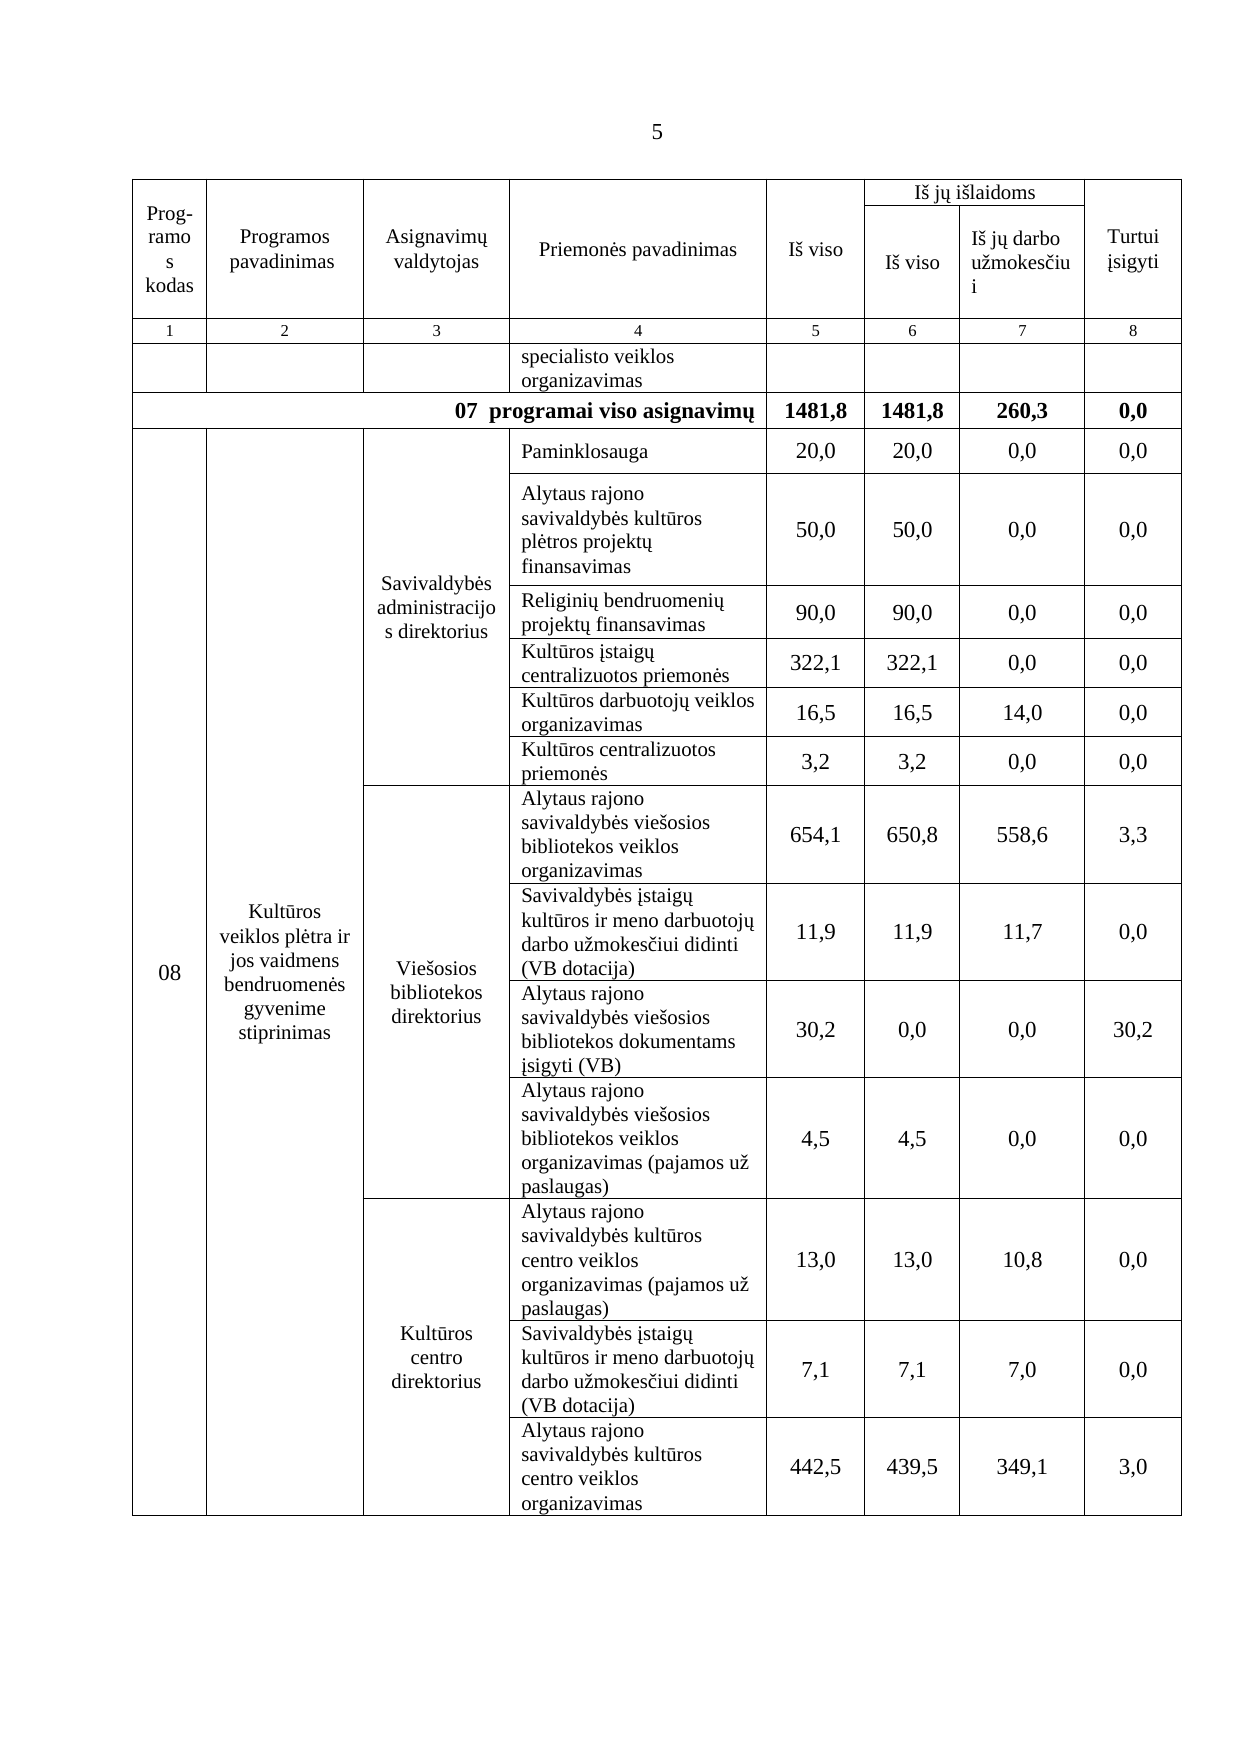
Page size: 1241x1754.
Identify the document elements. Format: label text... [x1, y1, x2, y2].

table_cell [1085, 344, 1181, 392]
table_cell 349,1 [960, 1418, 1084, 1515]
table_cell 7 [960, 319, 1084, 343]
table_cell 90,0 [767, 586, 864, 638]
table_cell [133, 344, 206, 392]
table_header Iš jų išlaidoms [865, 180, 1084, 205]
table_header Turtui įsigyti [1085, 180, 1181, 318]
table_cell Viešosios bibliotekos direktorius [364, 786, 509, 1198]
table_cell Savivaldybės įstaigų kultūros ir meno darbuotojų darbo užmokesčiui didinti (VB dotacija) [510, 1321, 766, 1417]
table_cell 16,5 [767, 688, 864, 736]
table_cell 4,5 [767, 1078, 864, 1198]
table_cell 3,2 [865, 737, 959, 785]
table_cell Iš jų darbo užmokesčiui [960, 206, 1084, 318]
table_cell 0,0 [1085, 1078, 1181, 1198]
table_cell Alytaus rajono savivaldybės viešosios bibliotekos dokumentams įsigyti (VB) [510, 981, 766, 1077]
table_cell 6 [865, 319, 959, 343]
table_cell 654,1 [767, 786, 864, 882]
table_cell 650,8 [865, 786, 959, 882]
table_cell 50,0 [865, 474, 959, 585]
table_cell 11,7 [960, 884, 1084, 980]
table_cell 14,0 [960, 688, 1084, 736]
table_cell 13,0 [865, 1199, 959, 1320]
table_cell Kultūros centralizuotos priemonės [510, 737, 766, 785]
table_cell 558,6 [960, 786, 1084, 882]
table_cell 1 [133, 319, 206, 343]
table_cell 3,2 [767, 737, 864, 785]
table_cell 7,1 [767, 1321, 864, 1417]
table_cell 10,8 [960, 1199, 1084, 1320]
table_cell 0,0 [960, 1078, 1084, 1198]
table_header Programos pavadinimas [207, 180, 363, 318]
table_cell 3 [364, 319, 509, 343]
table_header Priemonės pavadinimas [510, 180, 766, 318]
table_cell 0,0 [1085, 586, 1181, 638]
table_cell 0,0 [1085, 1199, 1181, 1320]
table_cell 3,0 [1085, 1418, 1181, 1515]
table_cell [960, 344, 1084, 392]
table_cell 0,0 [1085, 393, 1181, 428]
table_cell 1481,8 [767, 393, 864, 428]
table_cell Alytaus rajono savivaldybės kultūros centro veiklos organizavimas [510, 1418, 766, 1515]
table_cell 0,0 [865, 981, 959, 1077]
table_cell 0,0 [960, 429, 1084, 473]
table_header Asignavimų valdytojas [364, 180, 509, 318]
table_cell 8 [1085, 319, 1181, 343]
table_cell 30,2 [767, 981, 864, 1077]
table_cell Alytaus rajono savivaldybės viešosios bibliotekos veiklos organizavimas (pajamos už paslaugas) [510, 1078, 766, 1198]
table_cell 4,5 [865, 1078, 959, 1198]
table_cell 0,0 [960, 474, 1084, 585]
table_cell Alytaus rajono savivaldybės kultūros centro veiklos organizavimas (pajamos už paslaugas) [510, 1199, 766, 1320]
table_cell Kultūros darbuotojų veiklos organizavimas [510, 688, 766, 736]
table_cell 08 [133, 429, 206, 1515]
table_cell 0,0 [1085, 639, 1181, 687]
table_cell [207, 344, 363, 392]
table_cell Iš viso [865, 206, 959, 318]
table_cell specialisto veiklos organizavimas [510, 344, 766, 392]
table_cell 442,5 [767, 1418, 864, 1515]
table_cell 260,3 [960, 393, 1084, 428]
table_cell Savivaldybės įstaigų kultūros ir meno darbuotojų darbo užmokesčiui didinti (VB dotacija) [510, 884, 766, 980]
table_cell Savivaldybės administracijos direktorius [364, 429, 509, 785]
table_cell [865, 344, 959, 392]
table_cell 5 [767, 319, 864, 343]
table_cell [364, 344, 509, 392]
table_cell 322,1 [865, 639, 959, 687]
table_cell 16,5 [865, 688, 959, 736]
table_cell 0,0 [960, 586, 1084, 638]
table_cell Religinių bendruomenių projektų finansavimas [510, 586, 766, 638]
table_cell 07 programai viso asignavimų [133, 393, 766, 428]
table_cell [767, 344, 864, 392]
table_cell Alytaus rajono savivaldybės kultūros plėtros projektų finansavimas [510, 474, 766, 585]
table_header Iš viso [767, 180, 864, 318]
table_cell 2 [207, 319, 363, 343]
table_cell Kultūros veiklos plėtra ir jos vaidmens bendruomenės gyvenime stiprinimas [207, 429, 363, 1515]
table_cell 30,2 [1085, 981, 1181, 1077]
table_cell 20,0 [767, 429, 864, 473]
table_cell 4 [510, 319, 766, 343]
table_cell 0,0 [960, 639, 1084, 687]
table_cell 439,5 [865, 1418, 959, 1515]
table_cell 20,0 [865, 429, 959, 473]
table_cell 13,0 [767, 1199, 864, 1320]
table_cell 90,0 [865, 586, 959, 638]
table_cell 11,9 [865, 884, 959, 980]
table_cell 7,1 [865, 1321, 959, 1417]
table_cell 0,0 [1085, 429, 1181, 473]
table_cell 0,0 [960, 981, 1084, 1077]
table_cell 11,9 [767, 884, 864, 980]
table_cell 0,0 [1085, 474, 1181, 585]
table_cell Alytaus rajono savivaldybės viešosios bibliotekos veiklos organizavimas [510, 786, 766, 882]
table_cell 50,0 [767, 474, 864, 585]
table_cell 1481,8 [865, 393, 959, 428]
table_cell 0,0 [1085, 884, 1181, 980]
table_cell Kultūros įstaigų centralizuotos priemonės [510, 639, 766, 687]
table_cell 3,3 [1085, 786, 1181, 882]
table_header Prog-ramos kodas [133, 180, 206, 318]
table_cell 0,0 [1085, 1321, 1181, 1417]
table_cell 0,0 [960, 737, 1084, 785]
table_cell 0,0 [1085, 688, 1181, 736]
table_cell Kultūros centro direktorius [364, 1199, 509, 1515]
table_cell 0,0 [1085, 737, 1181, 785]
table_cell 322,1 [767, 639, 864, 687]
table_cell Paminklosauga [510, 429, 766, 473]
table_cell 7,0 [960, 1321, 1084, 1417]
